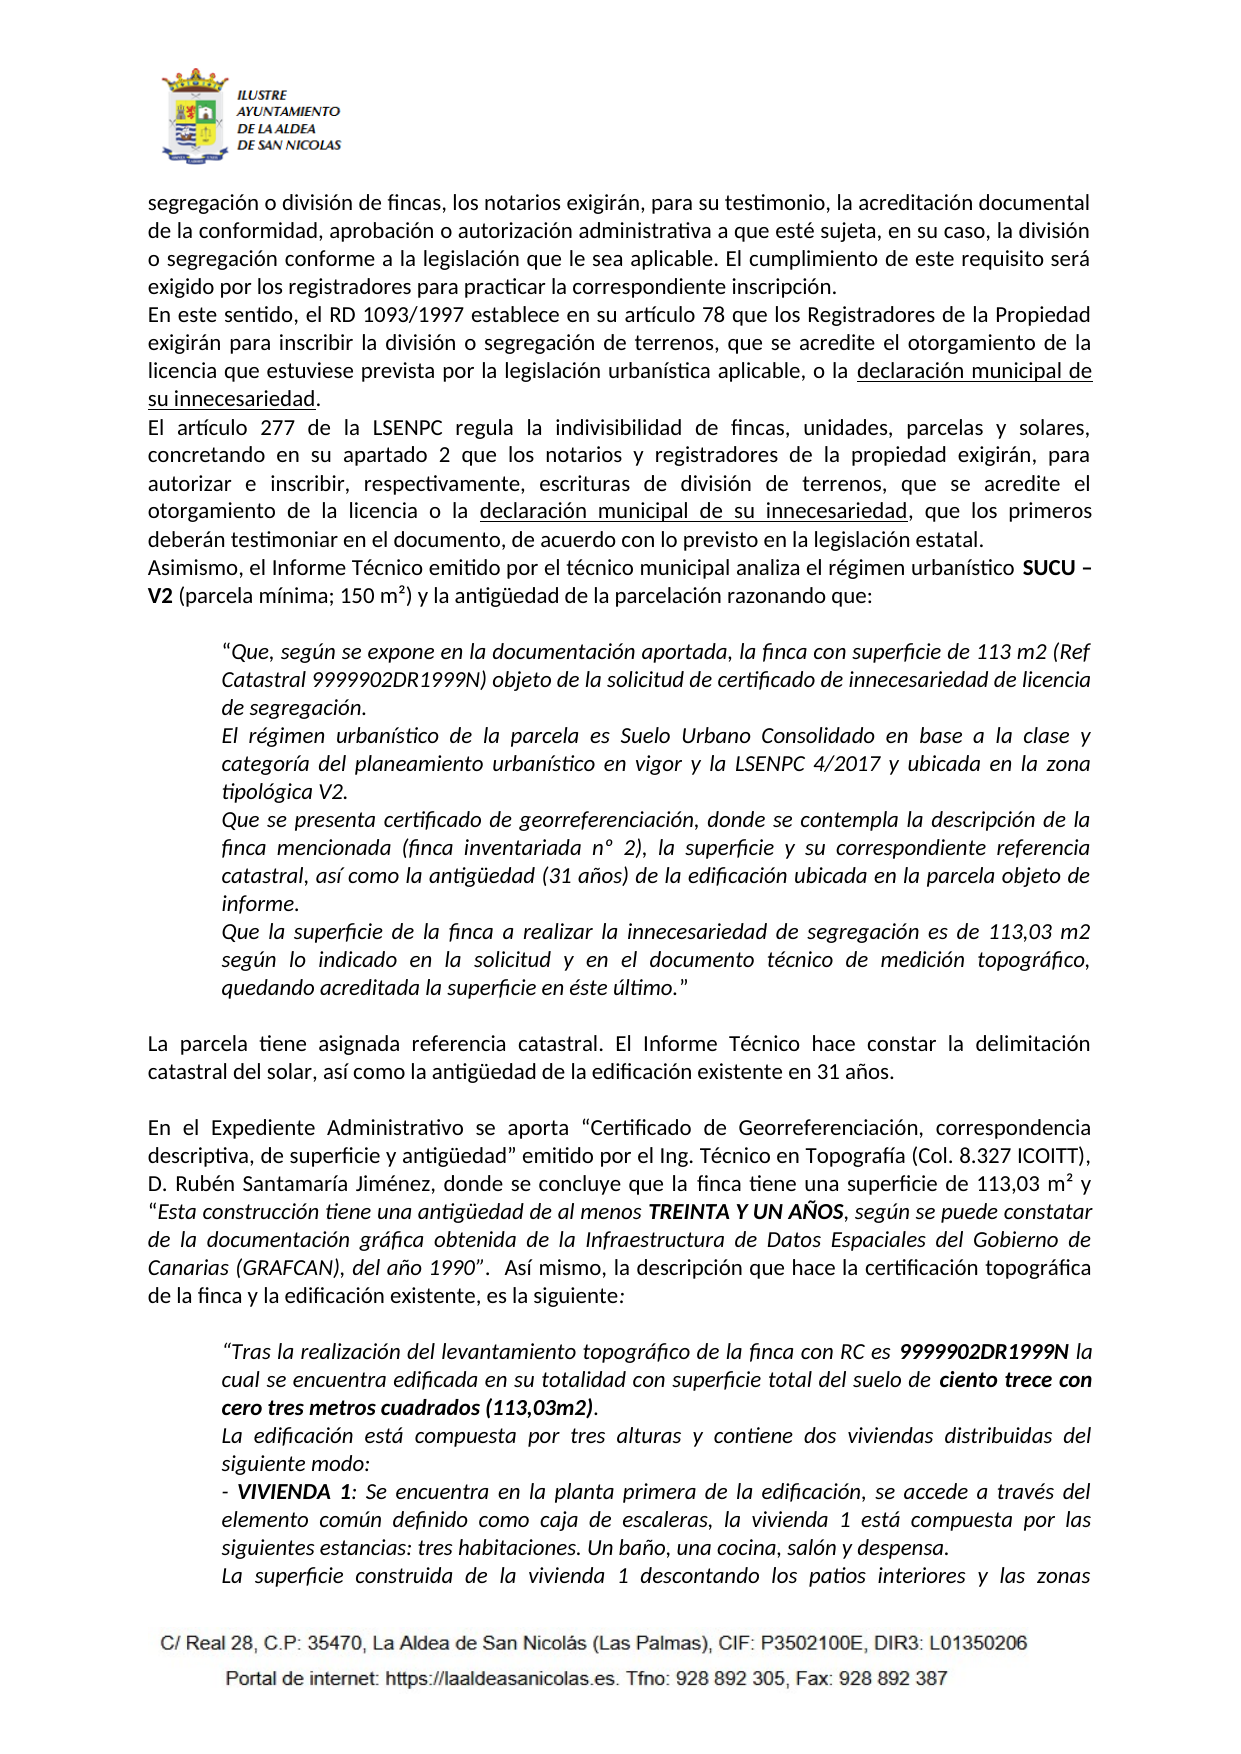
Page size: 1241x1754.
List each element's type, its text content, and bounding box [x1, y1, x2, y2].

text Que la superficie de la finca a realizar la innecesariedad de segregación es de 113,03 m2 según lo indicado en la solicitud y en el documento técnico de medición topográfico, quedando acreditada la superficie en éste último.” [221, 917, 1093, 1001]
text El artículo 277 de la LSENPC regula la indivisibilidad de fincas, unidades, parcelas y solares, concretando en su apartado 2 que los notarios y registradores de la propiedad exigirán, para autorizar e inscribir, respectivamente, escrituras de división de terrenos, que se acredite el otorgamiento de la licencia o la declaración municipal de su innecesariedad, que los primeros deberán testimoniar en el documento, de acuerdo con lo previsto en la legislación estatal. [148, 413, 1093, 553]
text Que se presenta certificado de georreferenciación, donde se contempla la descripción de la finca mencionada (finca inventariada nº 2), la superficie y su correspondiente referencia catastral, así como la antigüedad (31 años) de la edificación ubicada en la parcela objeto de informe. [221, 805, 1093, 917]
text La edificación está compuesta por tres alturas y contiene dos viviendas distribuidas del siguiente modo: [221, 1421, 1093, 1477]
text En este sentido, el RD 1093/1997 establece en su artículo 78 que los Registradores de la Propiedad exigirán para inscribir la división o segregación de terrenos, que se acredite el otorgamiento de la licencia que estuviese prevista por la legislación urbanística aplicable, o la declaración municipal de su innecesariedad. [148, 301, 1093, 413]
text - VIVIENDA 1: Se encuentra en la planta primera de la edificación, se accede a través del elemento común definido como caja de escaleras, la vivienda 1 está compuesta por las siguientes estancias: tres habitaciones. Un baño, una cocina, salón y despensa. [221, 1477, 1093, 1561]
text Asimismo, el Informe Técnico emitido por el técnico municipal analiza el régimen urbanístico SUCU – V2 (parcela mínima; 150 m²) y la antigüedad de la parcelación razonando que: [148, 553, 1093, 609]
text segregación o división de fincas, los notarios exigirán, para su testimonio, la acreditación documental de la conformidad, aprobación o autorización administrativa a que esté sujeta, en su caso, la división o segregación conforme a la legislación que le sea aplicable. El cumplimiento de este requisito será exigido por los registradores para practicar la correspondiente inscripción. [148, 188, 1093, 301]
text El régimen urbanístico de la parcela es Suelo Urbano Consolidado en base a la clase y categoría del planeamiento urbanístico en vigor y la LSENPC 4/2017 y ubicada en la zona tipológica V2. [221, 721, 1093, 805]
text “Que, según se expone en la documentación aportada, la finca con superficie de 113 m2 (Ref Catastral 9999902DR1999N) objeto de la solicitud de certificado de innecesariedad de licencia de segregación. [221, 637, 1093, 721]
picture [148, 60, 357, 172]
text La superficie construida de la vivienda 1 descontando los patios interiores y las zonas [221, 1561, 1093, 1589]
text En el Expediente Administrativo se aporta “Certificado de Georreferenciación, correspondencia descriptiva, de superficie y antigüedad” emitido por el Ing. Técnico en Topografía (Col. 8.327 ICOITT), D. Rubén Santamaría Jiménez, donde se concluye que la finca tiene una superficie de 113,03 m² y “Esta construcción tiene una antigüedad de al menos TREINTA Y UN AÑOS, según se puede constatar de la documentación gráfica obtenida de la Infraestructura de Datos Espaciales del Gobierno de Canarias (GRAFCAN), del año 1990”. Así mismo, la descripción que hace la certificación topográfica de la finca y la edificación existente, es la siguiente: [148, 1113, 1093, 1309]
picture [149, 1627, 1034, 1694]
text La parcela tiene asignada referencia catastral. El Informe Técnico hace constar la delimitación catastral del solar, así como la antigüedad de la edificación existente en 31 años. [148, 1029, 1093, 1085]
text “Tras la realización del levantamiento topográfico de la finca con RC es 9999902DR1999N la cual se encuentra edificada en su totalidad con superficie total del suelo de ciento trece con cero tres metros cuadrados (113,03m2). [221, 1337, 1093, 1421]
